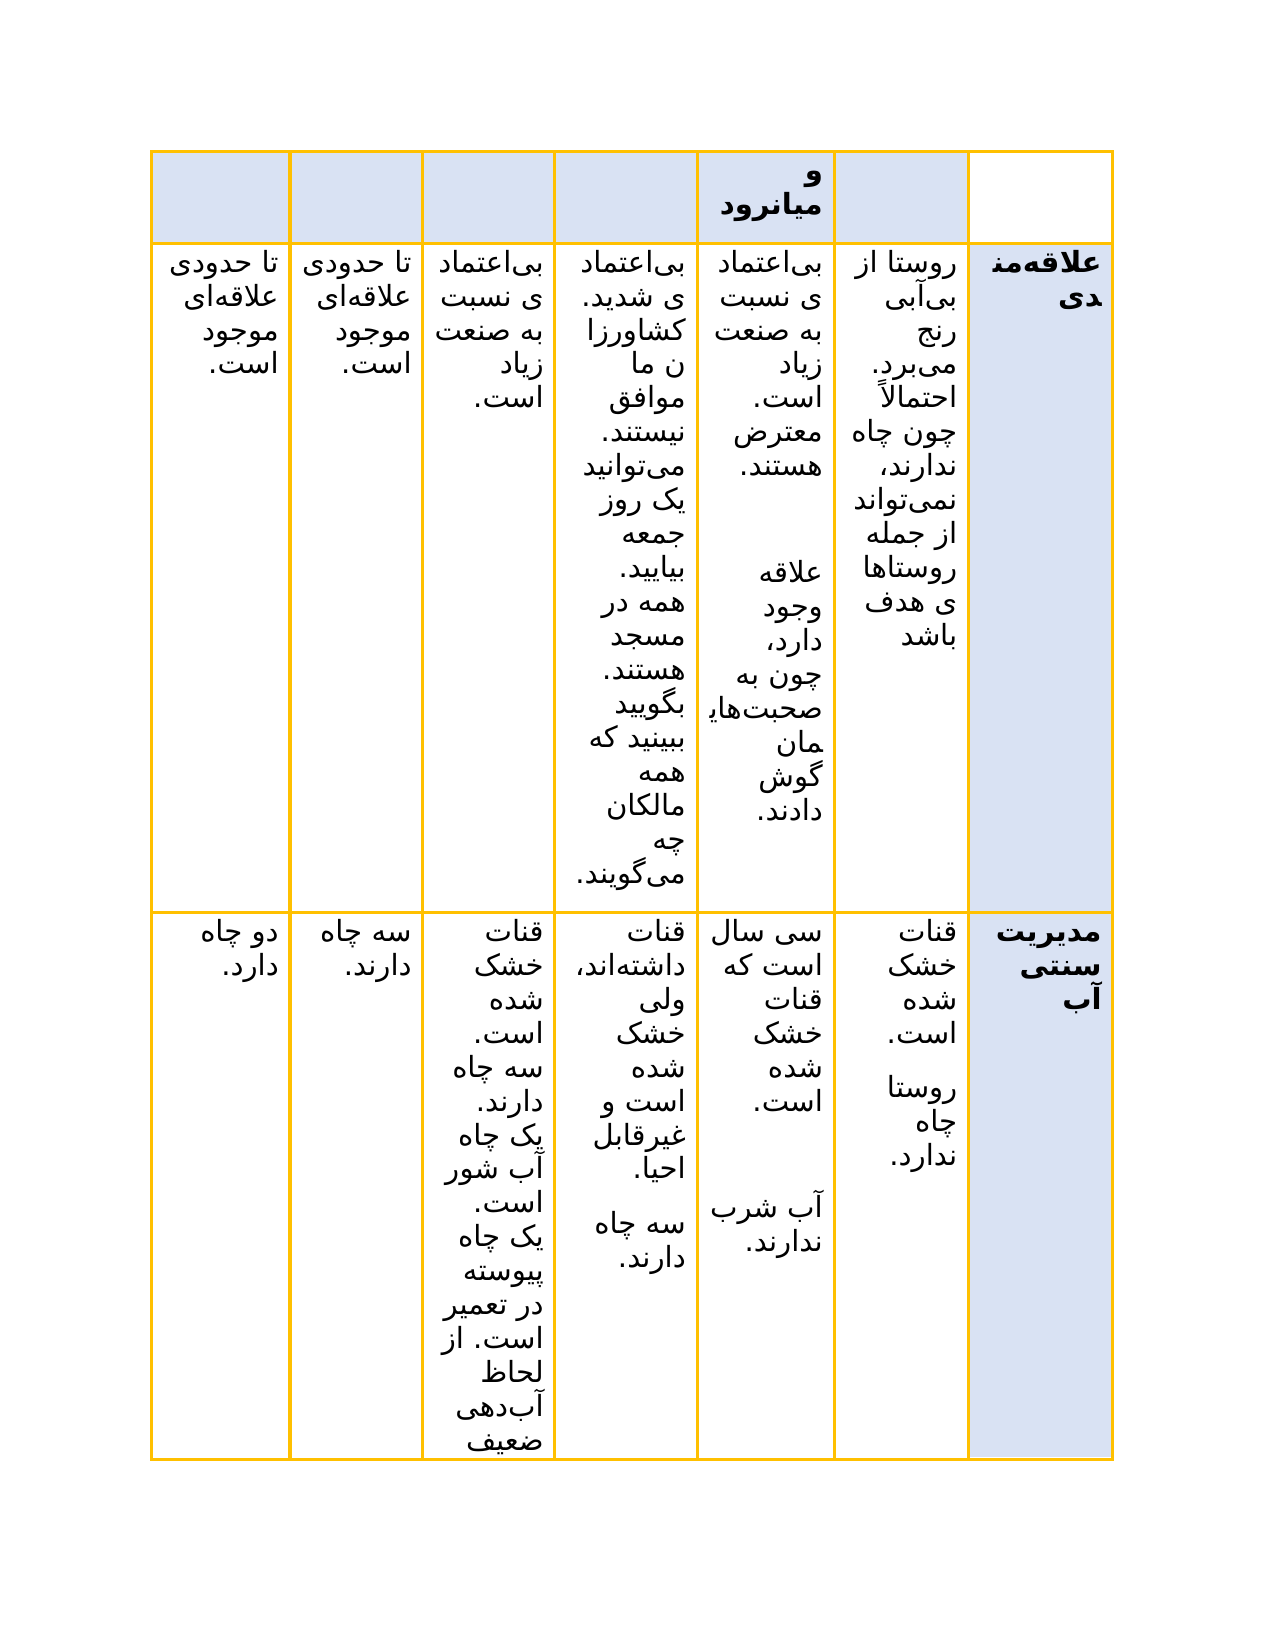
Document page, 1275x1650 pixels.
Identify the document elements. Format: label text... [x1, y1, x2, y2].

table_cell قنات داشته‌اند، ولی خشک شده است و غیرقابل احیا. سه چاه دارند. [556, 914, 696, 1457]
table_header [970, 153, 1111, 242]
table_header [153, 153, 288, 242]
table_cell دو چاه دارد. [153, 914, 288, 1457]
table_cell سی سال است که قنات خشک شده است. آب شرب ندارند. [699, 914, 833, 1457]
table_header و میانرود [699, 153, 833, 242]
table_cell قنات خشک شده است. روستا چاه ندارد. [836, 914, 967, 1457]
table_cell تا حدودی علاقه‌ای موجود است. [153, 245, 288, 911]
table_cell روستا از بی‌آبی رنج می‌برد. احتمالاً چون چاه ندارند، نمی‌تواند از جمله روستاهای هدف باشد [836, 245, 967, 911]
table_cell بی‌اعتمادی نسبت به صنعت زیاد است. [424, 245, 553, 911]
table_cell تا حدودی علاقه‌ای موجود است. [292, 245, 421, 911]
table_cell علاقه‌مندی [970, 245, 1111, 911]
table_header [424, 153, 553, 242]
table_cell مدیریت سنتی آب [970, 914, 1111, 1457]
table_cell سه چاه دارند. [292, 914, 421, 1457]
table_header [556, 153, 696, 242]
table_header [292, 153, 421, 242]
table_cell قنات خشک شده است. سه چاه دارند. یک چاه آب شور است. یک چاه پیوسته در تعمیر است. از لحاظ آب‌دهی ضعیف [424, 914, 553, 1457]
table_header [836, 153, 967, 242]
table_cell بی‌اعتمادی نسبت به صنعت زیاد است. معترض هستند. علاقه وجود دارد، چون به صحبت‌هایمان گوش دادند. [699, 245, 833, 911]
table_cell بی‌اعتمادی شدید. کشاورزان ما موافق نیستند. می‌توانید یک روز جمعه بیایید. همه در مسجد هستند. بگویید ببینید که همه مالکان چه می‌گویند. [556, 245, 696, 911]
